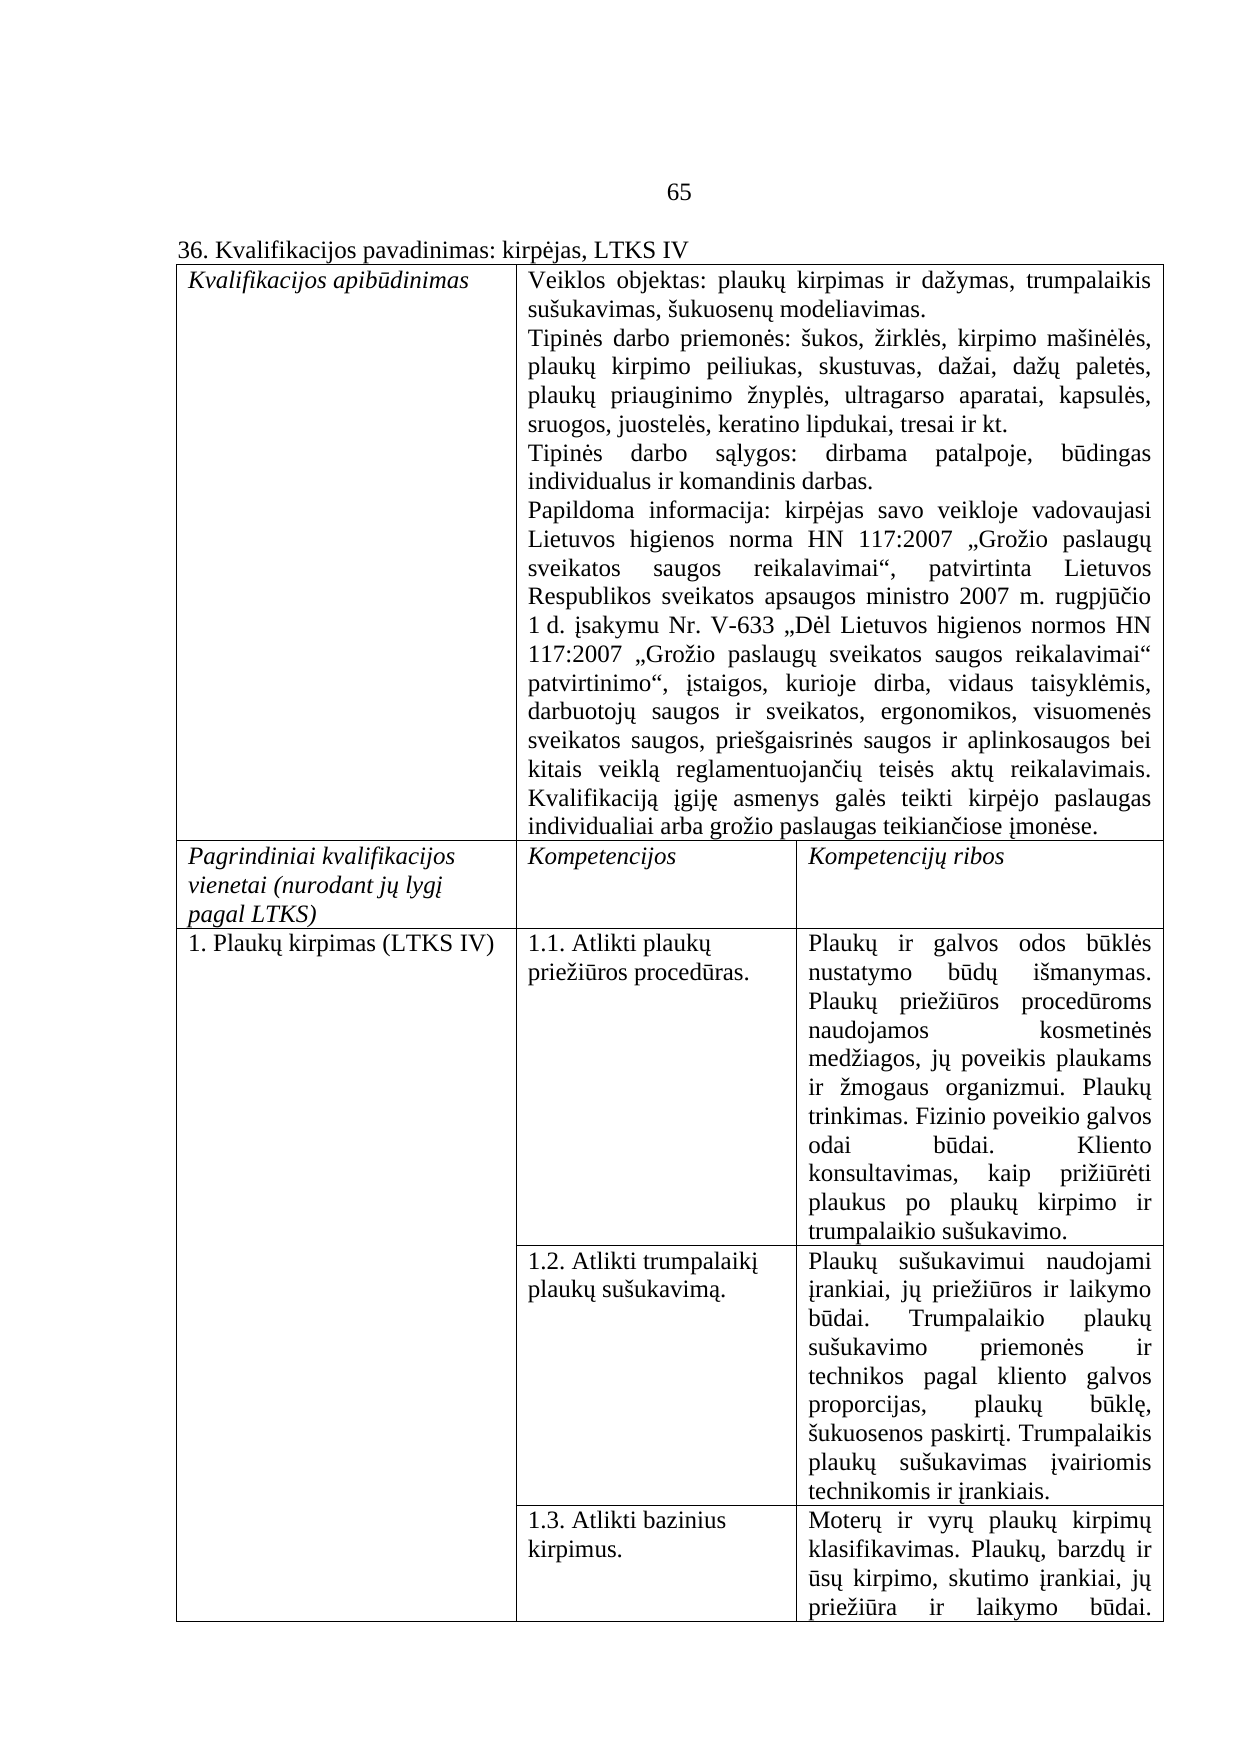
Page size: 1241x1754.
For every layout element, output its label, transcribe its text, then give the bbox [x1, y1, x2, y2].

table_cell Pagrindiniai kvalifikacijos vienetai (nurodant jų lygį pagal LTKS) [177, 841, 516, 927]
table_cell 1.1. Atlikti plaukų priežiūros procedūras. [517, 929, 796, 1245]
text 36. Kvalifikacijos pavadinimas: kirpėjas, LTKS IV [177, 235, 1181, 264]
table_cell Kompetencijos [517, 841, 796, 927]
table_header Veiklos objektas: plaukų kirpimas ir dažymas, trumpalaikis sušukavimas, šukuosenų modeliavimas. Tipinės darbo priemonės: šukos, žirklės, kirpimo mašinėlės, plaukų kirpimo peiliukas, skustuvas, dažai, dažų paletės, plaukų priauginimo žnyplės, ultragarso aparatai, kapsulės, sruogos, juostelės, keratino lipdukai, tresai ir kt. Tipinės darbo sąlygos: dirbama patalpoje, būdingas individualus ir komandinis darbas. Papildoma informacija: kirpėjas savo veikloje vadovaujasi Lietuvos higienos norma HN 117:2007 „Grožio paslaugų sveikatos saugos reikalavimai“, patvirtinta Lietuvos Respublikos sveikatos apsaugos ministro 2007 m. rugpjūčio 1 d. įsakymu Nr. V-633 „Dėl Lietuvos higienos normos HN 117:2007 „Grožio paslaugų sveikatos saugos reikalavimai“ patvirtinimo“, įstaigos, kurioje dirba, vidaus taisyklėmis, darbuotojų saugos ir sveikatos, ergonomikos, visuomenės sveikatos saugos, priešgaisrinės saugos ir aplinkosaugos bei kitais veiklą reglamentuojančių teisės aktų reikalavimais. Kvalifikaciją įgiję asmenys galės teikti kirpėjo paslaugas individualiai arba grožio paslaugas teikiančiose įmonėse. [517, 265, 1163, 840]
table_cell Kompetencijų ribos [797, 841, 1163, 927]
table_header Kvalifikacijos apibūdinimas [177, 265, 516, 840]
table_cell Plaukų sušukavimui naudojami įrankiai, jų priežiūros ir laikymo būdai. Trumpalaikio plaukų sušukavimo priemonės ir technikos pagal kliento galvos proporcijas, plaukų būklę, šukuosenos paskirtį. Trumpalaikis plaukų sušukavimas įvairiomis technikomis ir įrankiais. [797, 1246, 1163, 1504]
table_cell 1.3. Atlikti bazinius kirpimus. [517, 1506, 796, 1621]
table_cell 1.2. Atlikti trumpalaikį plaukų sušukavimą. [517, 1246, 796, 1504]
table_cell Moterų ir vyrų plaukų kirpimų klasifikavimas. Plaukų, barzdų ir ūsų kirpimo, skutimo įrankiai, jų priežiūra ir laikymo būdai. [797, 1506, 1163, 1621]
table_cell 1. Plaukų kirpimas (LTKS IV) [177, 929, 516, 1621]
table_cell Plaukų ir galvos odos būklės nustatymo būdų išmanymas. Plaukų priežiūros procedūroms naudojamos kosmetinės medžiagos, jų poveikis plaukams ir žmogaus organizmui. Plaukų trinkimas. Fizinio poveikio galvos odai būdai. Kliento konsultavimas, kaip prižiūrėti plaukus po plaukų kirpimo ir trumpalaikio sušukavimo. [797, 929, 1163, 1245]
